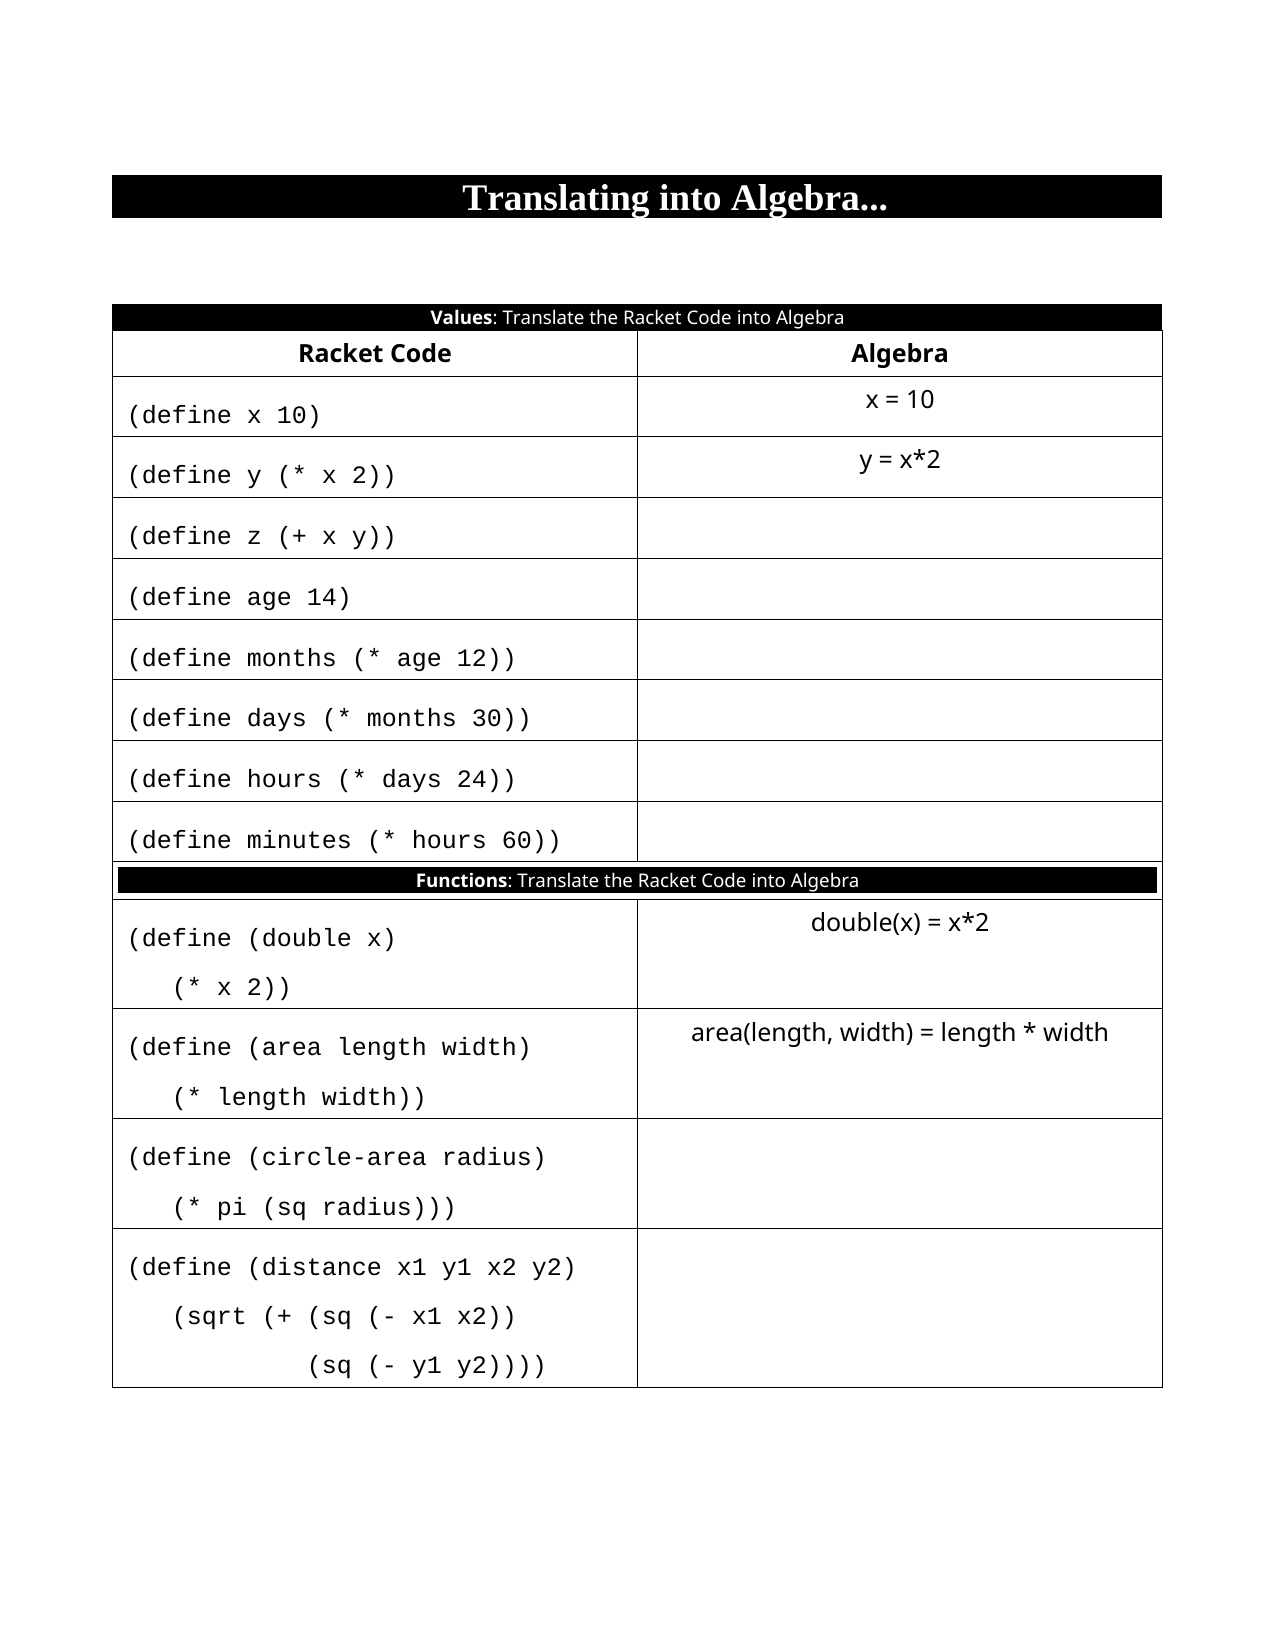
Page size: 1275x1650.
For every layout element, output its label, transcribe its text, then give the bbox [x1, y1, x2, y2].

table_header Algebra [638, 331, 1162, 376]
table_cell (define (circle-area radius) (* pi (sq radius))) [113, 1119, 637, 1228]
table_cell Functions: Translate the Racket Code into Algebra [113, 862, 1162, 898]
table_cell (define y (* x 2)) [113, 437, 637, 497]
table_cell [638, 741, 1162, 801]
table_cell [638, 1229, 1162, 1387]
table_cell (define z (+ x y)) [113, 498, 637, 558]
table_cell (define hours (* days 24)) [113, 741, 637, 801]
table_cell [638, 559, 1162, 618]
table_cell (define (area length width) (* length width)) [113, 1009, 637, 1118]
table_cell x = 10 [638, 377, 1162, 436]
text Values: Translate the Racket Code into Algebra [112, 304, 1162, 330]
table_cell [638, 680, 1162, 740]
table_cell y = x*2 [638, 437, 1162, 497]
subtitle Translating into Algebra... [112, 175, 1162, 218]
table_cell double(x) = x*2 [638, 900, 1162, 1008]
table_cell (define age 14) [113, 559, 637, 618]
table_cell area(length, width) = length * width [638, 1009, 1162, 1118]
table_cell (define months (* age 12)) [113, 620, 637, 679]
table_cell [638, 498, 1162, 558]
table_header Racket Code [113, 331, 637, 376]
table_cell [638, 802, 1162, 861]
table_cell [638, 1119, 1162, 1228]
table_cell [638, 620, 1162, 679]
table_cell (define (distance x1 y1 x2 y2) (sqrt (+ (sq (- x1 x2)) (sq (- y1 y2)))) [113, 1229, 637, 1387]
table_cell (define days (* months 30)) [113, 680, 637, 740]
table_cell (define x 10) [113, 377, 637, 436]
table_cell (define minutes (* hours 60)) [113, 802, 637, 861]
table_cell (define (double x) (* x 2)) [113, 900, 637, 1008]
